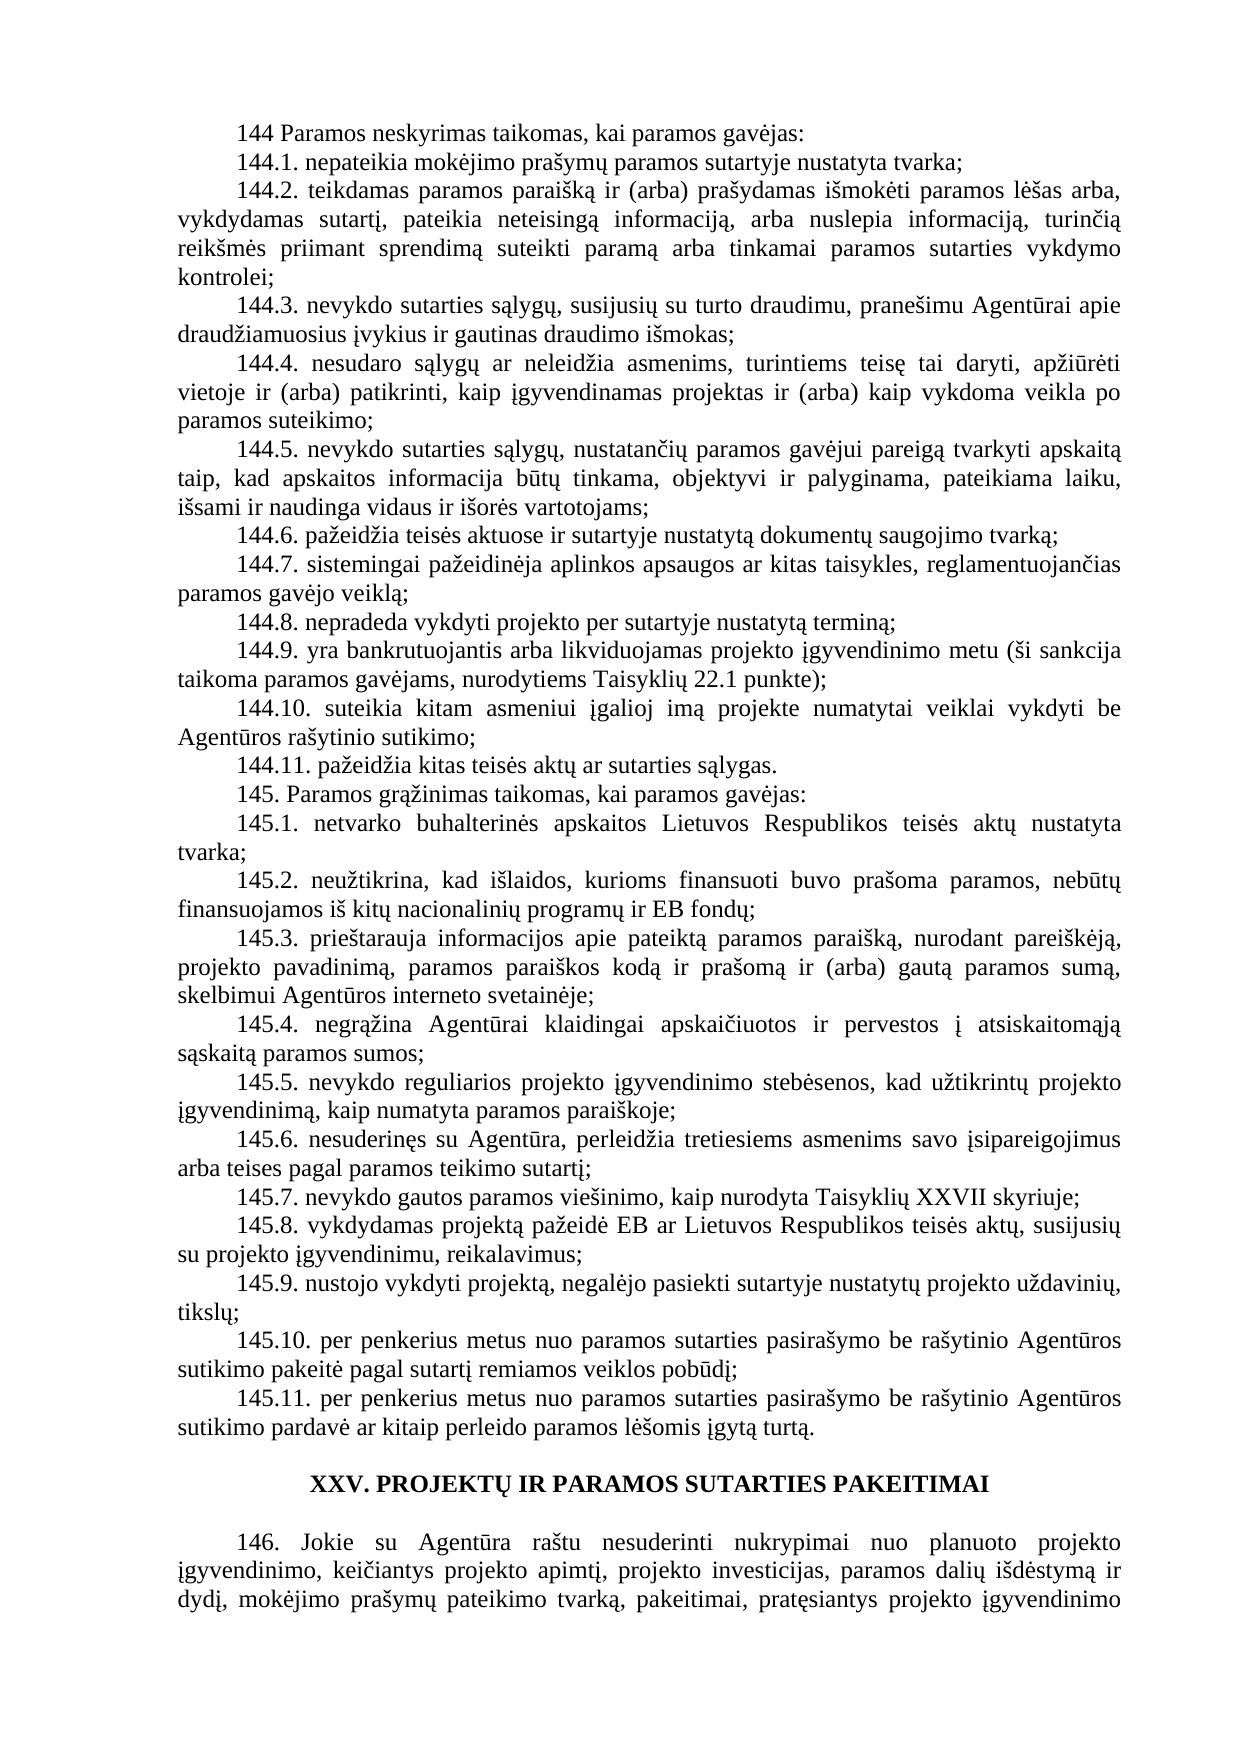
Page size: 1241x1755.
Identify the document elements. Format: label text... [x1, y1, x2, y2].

text 144.11. pažeidžia kitas teisės aktų ar sutarties sąlygas. [177, 751, 1122, 779]
text 144.10. suteikia kitam asmeniui įgalioj imą projekte numatytai veiklai vykdyti be Agentūros rašytinio sutikimo; [177, 693, 1122, 751]
text 145.10. per penkerius metus nuo paramos sutarties pasirašymo be rašytinio Agentūros sutikimo pakeitė pagal sutartį remiamos veiklos pobūdį; [177, 1326, 1122, 1383]
text 145.8. vykdydamas projektą pažeidė EB ar Lietuvos Respublikos teisės aktų, susijusių su projekto įgyvendinimu, reikalavimus; [177, 1211, 1122, 1268]
text 145.9. nustojo vykdyti projektą, negalėjo pasiekti sutartyje nustatytų projekto uždavinių, tikslų; [177, 1268, 1122, 1326]
text 144.5. nevykdo sutarties sąlygų, nustatančių paramos gavėjui pareigą tvarkyti apskaitą taip, kad apskaitos informacija būtų tinkama, objektyvi ir palyginama, pateikiama laiku, išsami ir naudinga vidaus ir išorės vartotojams; [177, 434, 1122, 521]
text 145.2. neužtikrina, kad išlaidos, kurioms finansuoti buvo prašoma paramos, nebūtų finansuojamos iš kitų nacionalinių programų ir EB fondų; [177, 866, 1122, 923]
text 144.2. teikdamas paramos paraišką ir (arba) prašydamas išmokėti paramos lėšas arba, vykdydamas sutartį, pateikia neteisingą informaciją, arba nuslepia informaciją, turinčią reikšmės priimant sprendimą suteikti paramą arba tinkamai paramos sutarties vykdymo kontrolei; [177, 176, 1122, 291]
text XXV. PROJEKTŲ IR PARAMOS SUTARTIES PAKEITIMAI [177, 1469, 1122, 1498]
text 144.1. nepateikia mokėjimo prašymų paramos sutartyje nustatyta tvarka; [177, 147, 1122, 176]
text 144 Paramos neskyrimas taikomas, kai paramos gavėjas: [177, 118, 1122, 147]
text 144.7. sistemingai pažeidinėja aplinkos apsaugos ar kitas taisykles, reglamentuojančias paramos gavėjo veiklą; [177, 549, 1122, 607]
text 145.4. negrąžina Agentūrai klaidingai apskaičiuotos ir pervestos į atsiskaitomąją sąskaitą paramos sumos; [177, 1009, 1122, 1067]
text 145.5. nevykdo reguliarios projekto įgyvendinimo stebėsenos, kad užtikrintų projekto įgyvendinimą, kaip numatyta paramos paraiškoje; [177, 1067, 1122, 1124]
text 144.9. yra bankrutuojantis arba likviduojamas projekto įgyvendinimo metu (ši sankcija taikoma paramos gavėjams, nurodytiems Taisyklių 22.1 punkte); [177, 636, 1122, 693]
text 144.6. pažeidžia teisės aktuose ir sutartyje nustatytą dokumentų saugojimo tvarką; [177, 521, 1122, 549]
text 145. Paramos grąžinimas taikomas, kai paramos gavėjas: [177, 779, 1122, 808]
text 145.6. nesuderinęs su Agentūra, perleidžia tretiesiems asmenims savo įsipareigojimus arba teises pagal paramos teikimo sutartį; [177, 1124, 1122, 1182]
text 144.4. nesudaro sąlygų ar neleidžia asmenims, turintiems teisę tai daryti, apžiūrėti vietoje ir (arba) patikrinti, kaip įgyvendinamas projektas ir (arba) kaip vykdoma veikla po paramos suteikimo; [177, 348, 1122, 434]
text 144.8. nepradeda vykdyti projekto per sutartyje nustatytą terminą; [177, 607, 1122, 636]
text 146. Jokie su Agentūra raštu nesuderinti nukrypimai nuo planuoto projekto įgyvendinimo, keičiantys projekto apimtį, projekto investicijas, paramos dalių išdėstymą ir dydį, mokėjimo prašymų pateikimo tvarką, pakeitimai, pratęsiantys projekto įgyvendinimo [177, 1527, 1122, 1613]
text 145.3. prieštarauja informacijos apie pateiktą paramos paraišką, nurodant pareiškėją, projekto pavadinimą, paramos paraiškos kodą ir prašomą ir (arba) gautą paramos sumą, skelbimui Agentūros interneto svetainėje; [177, 923, 1122, 1009]
text 144.3. nevykdo sutarties sąlygų, susijusių su turto draudimu, pranešimu Agentūrai apie draudžiamuosius įvykius ir gautinas draudimo išmokas; [177, 291, 1122, 348]
text 145.7. nevykdo gautos paramos viešinimo, kaip nurodyta Taisyklių XXVII skyriuje; [177, 1182, 1122, 1211]
text 145.11. per penkerius metus nuo paramos sutarties pasirašymo be rašytinio Agentūros sutikimo pardavė ar kitaip perleido paramos lėšomis įgytą turtą. [177, 1383, 1122, 1441]
text 145.1. netvarko buhalterinės apskaitos Lietuvos Respublikos teisės aktų nustatyta tvarka; [177, 808, 1122, 866]
